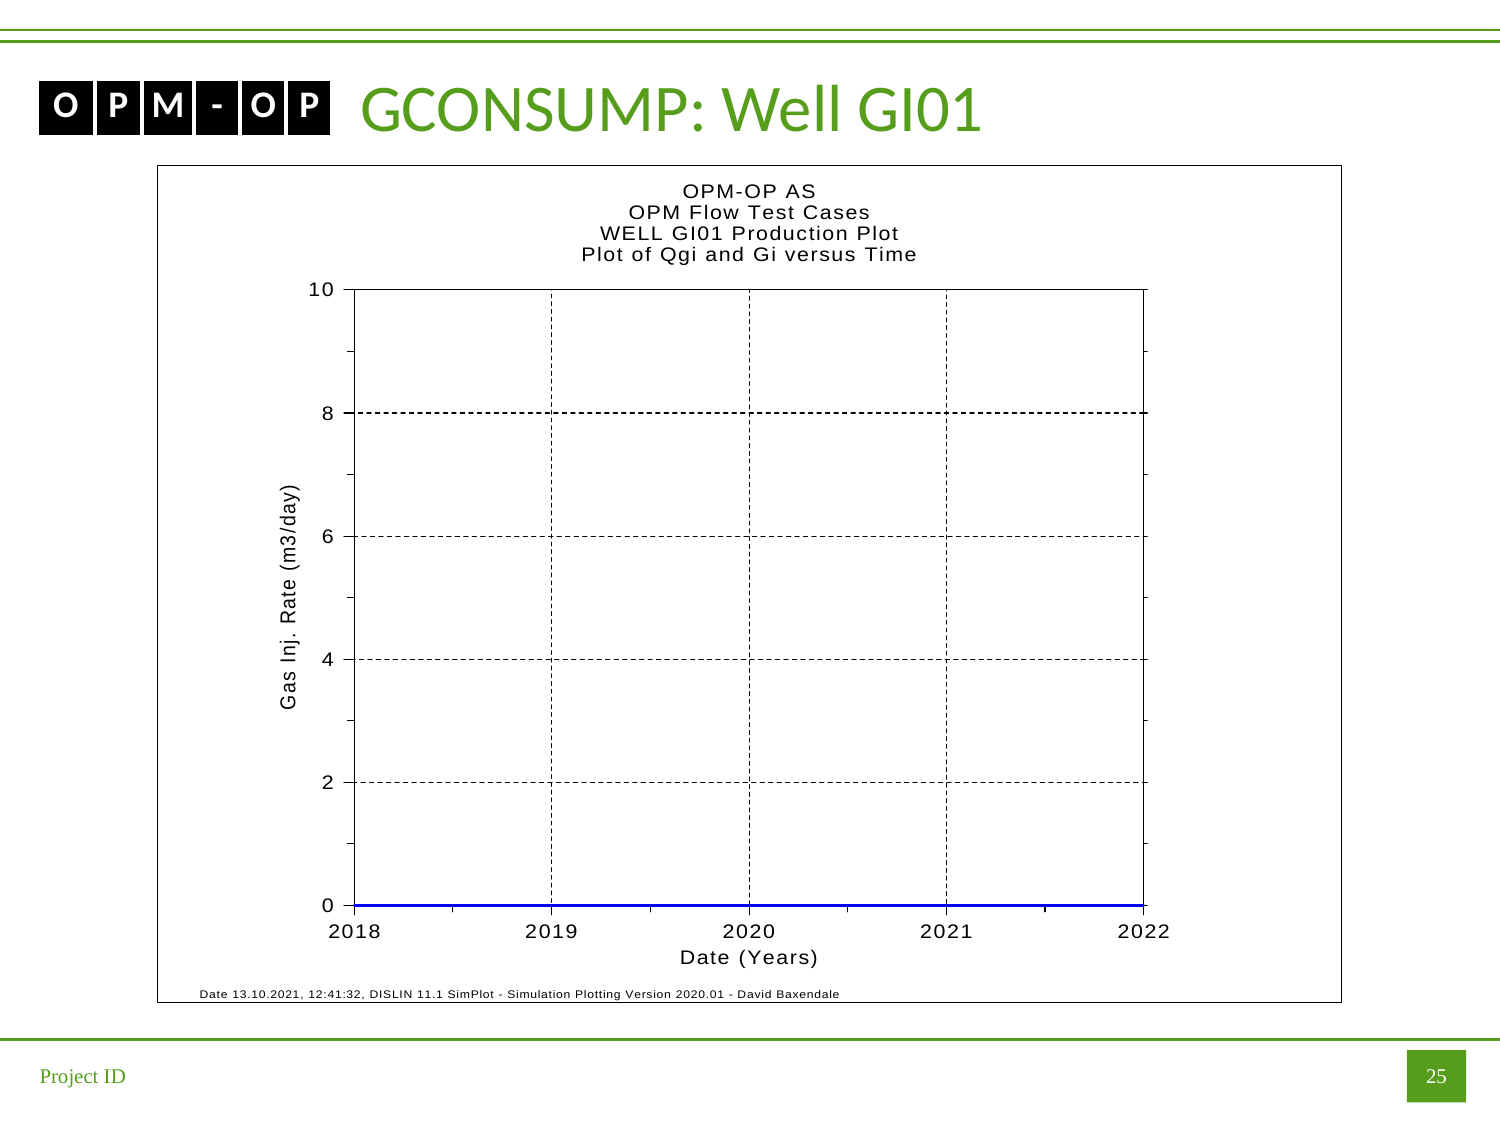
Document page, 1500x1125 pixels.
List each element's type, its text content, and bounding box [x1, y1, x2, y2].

picture [157, 165, 1343, 1004]
title GCONSUMP: well GI01 [360, 77, 1425, 153]
